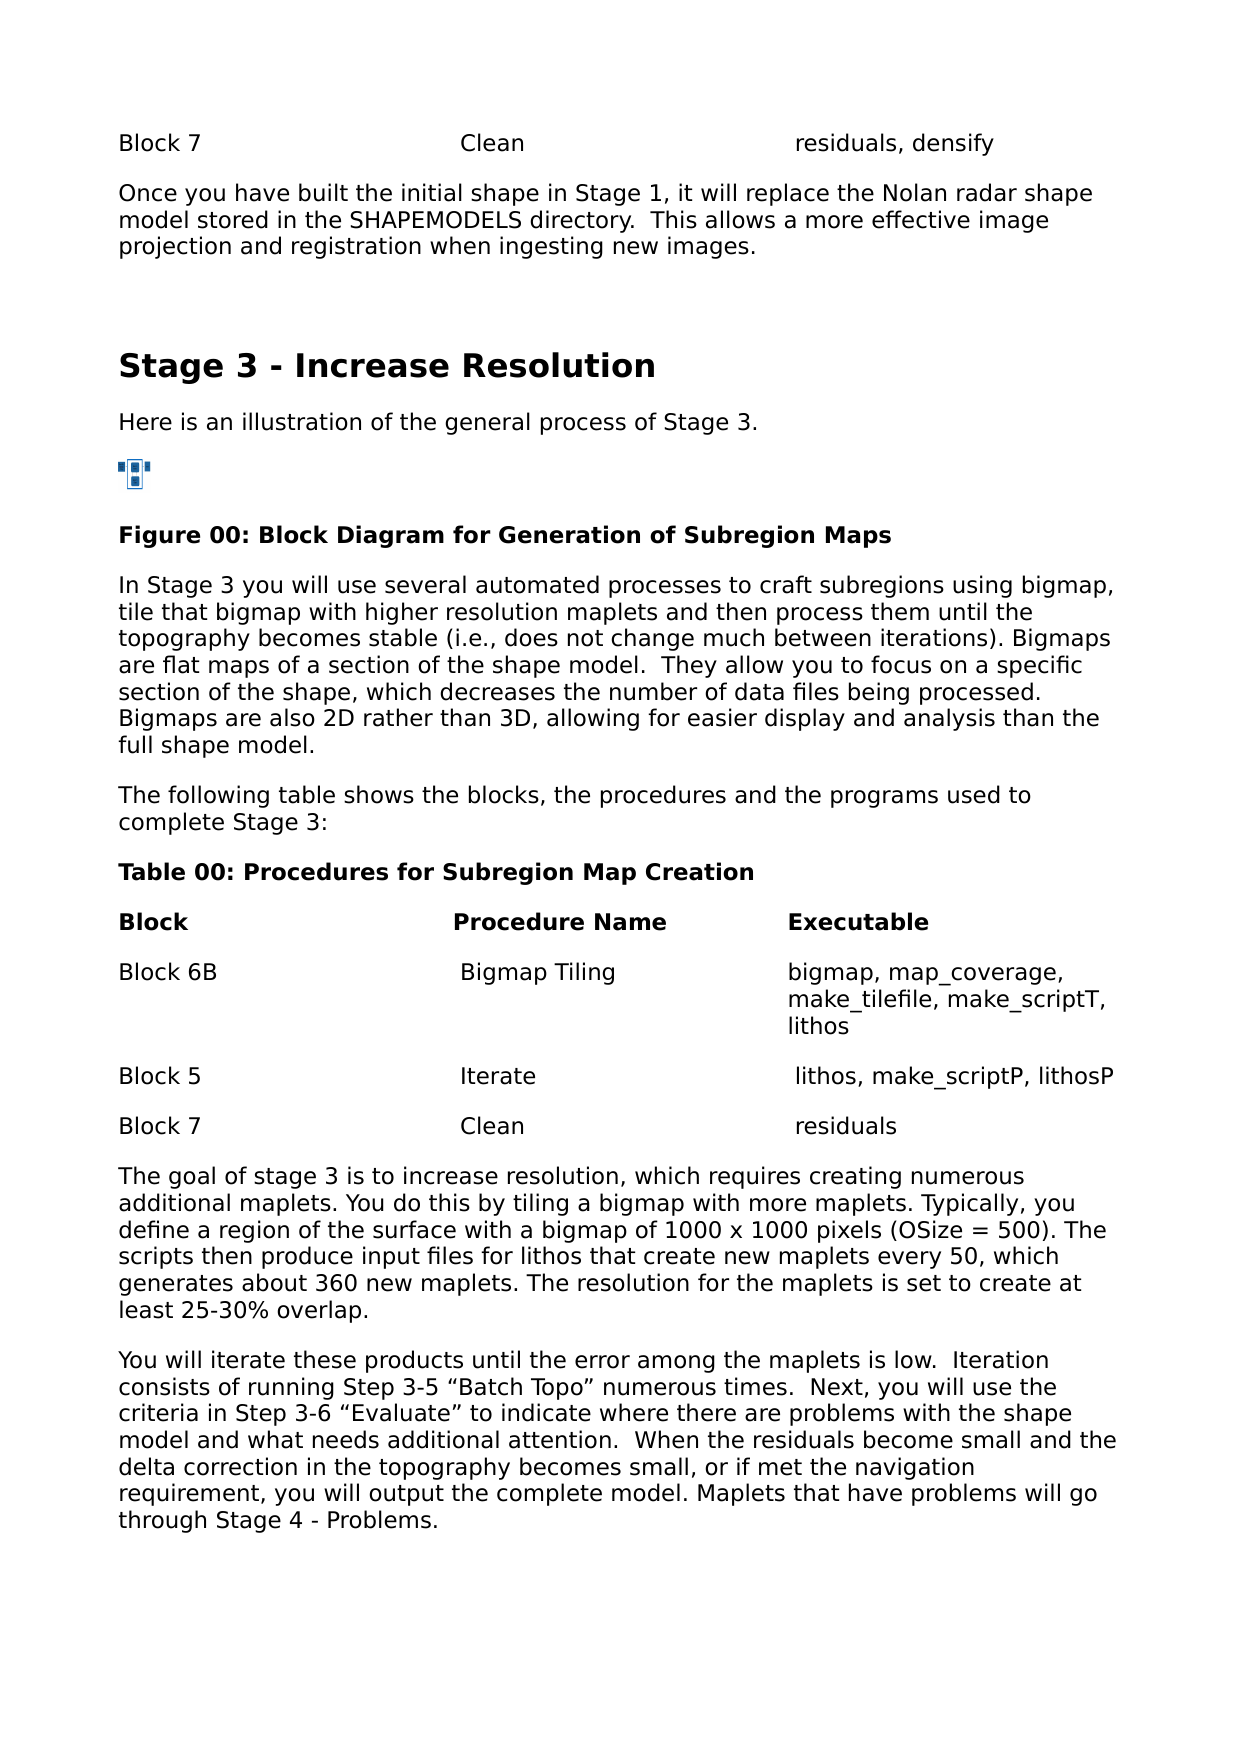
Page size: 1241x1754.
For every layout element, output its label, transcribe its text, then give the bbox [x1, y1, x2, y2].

table_cell residuals [787, 1101, 1122, 1152]
text The following table shows the blocks, the procedures and the programs used to complete Stage 3: [118, 782, 1122, 836]
table_cell Bigmap Tiling [453, 948, 787, 1051]
table_header Procedure Name [453, 898, 787, 948]
table_cell Block 5 [118, 1051, 453, 1101]
table_cell Iterate [453, 1051, 787, 1101]
table_cell Clean [453, 1101, 787, 1152]
table_cell Block 7 [118, 118, 453, 168]
table_header Block [118, 898, 453, 948]
text In Stage 3 you will use several automated processes to craft subregions using bigmap, tile that bigmap with higher resolution maplets and then process them until the topography becomes stable (i.e., does not change much between iterations). Bigmaps are flat maps of a section of the shape model. They allow you to focus on a specific section of the shape, which decreases the number of data files being processed. Bigmaps are also 2D rather than 3D, allowing for easier display and analysis than the full shape model. [118, 572, 1122, 759]
text You will iterate these products until the error among the maplets is low. Iteration consists of running Step 3-5 “Batch Topo” numerous times. Next, you will use the criteria in Step 3-6 “Evaluate” to indicate where there are problems with the shape model and what needs additional attention. When the residuals become small and the delta correction in the topography becomes small, or if met the navigation requirement, you will output the complete model. Maplets that have problems will go through Stage 4 - Problems. [118, 1347, 1122, 1534]
table_header Executable [787, 898, 1122, 948]
table_cell Clean [453, 118, 787, 168]
table_cell residuals, densify [787, 118, 1122, 168]
text The goal of stage 3 is to increase resolution, which requires creating numerous additional maplets. You do this by tiling a bigmap with more maplets. Typically, you define a region of the surface with a bigmap of 1000 x 1000 pixels (OSize = 500). The scripts then produce input files for lithos that create new maplets every 50, which generates about 360 new maplets. The resolution for the maplets is set to create at least 25-30% overlap. [118, 1163, 1122, 1323]
picture [118, 459, 152, 493]
table_cell Block 6B [118, 948, 453, 1051]
text Here is an illustration of the general process of Stage 3. [118, 409, 1122, 436]
table_cell lithos, make_scriptP, lithosP [787, 1051, 1122, 1101]
table_cell Block 7 [118, 1101, 453, 1152]
table_cell bigmap, map_coverage, make_tilefile, make_scriptT, lithos [787, 948, 1122, 1051]
text Figure 00: Block Diagram for Generation of Subregion Maps [118, 522, 1122, 548]
subtitle Stage 3 - Increase Resolution [118, 347, 1122, 385]
text Once you have built the initial shape in Stage 1, it will replace the Nolan radar shape model stored in the SHAPEMODELS directory. This allows a more effective image projection and registration when ingesting new images. [118, 180, 1122, 260]
text Table 00: Procedures for Subregion Map Creation [118, 859, 1122, 886]
